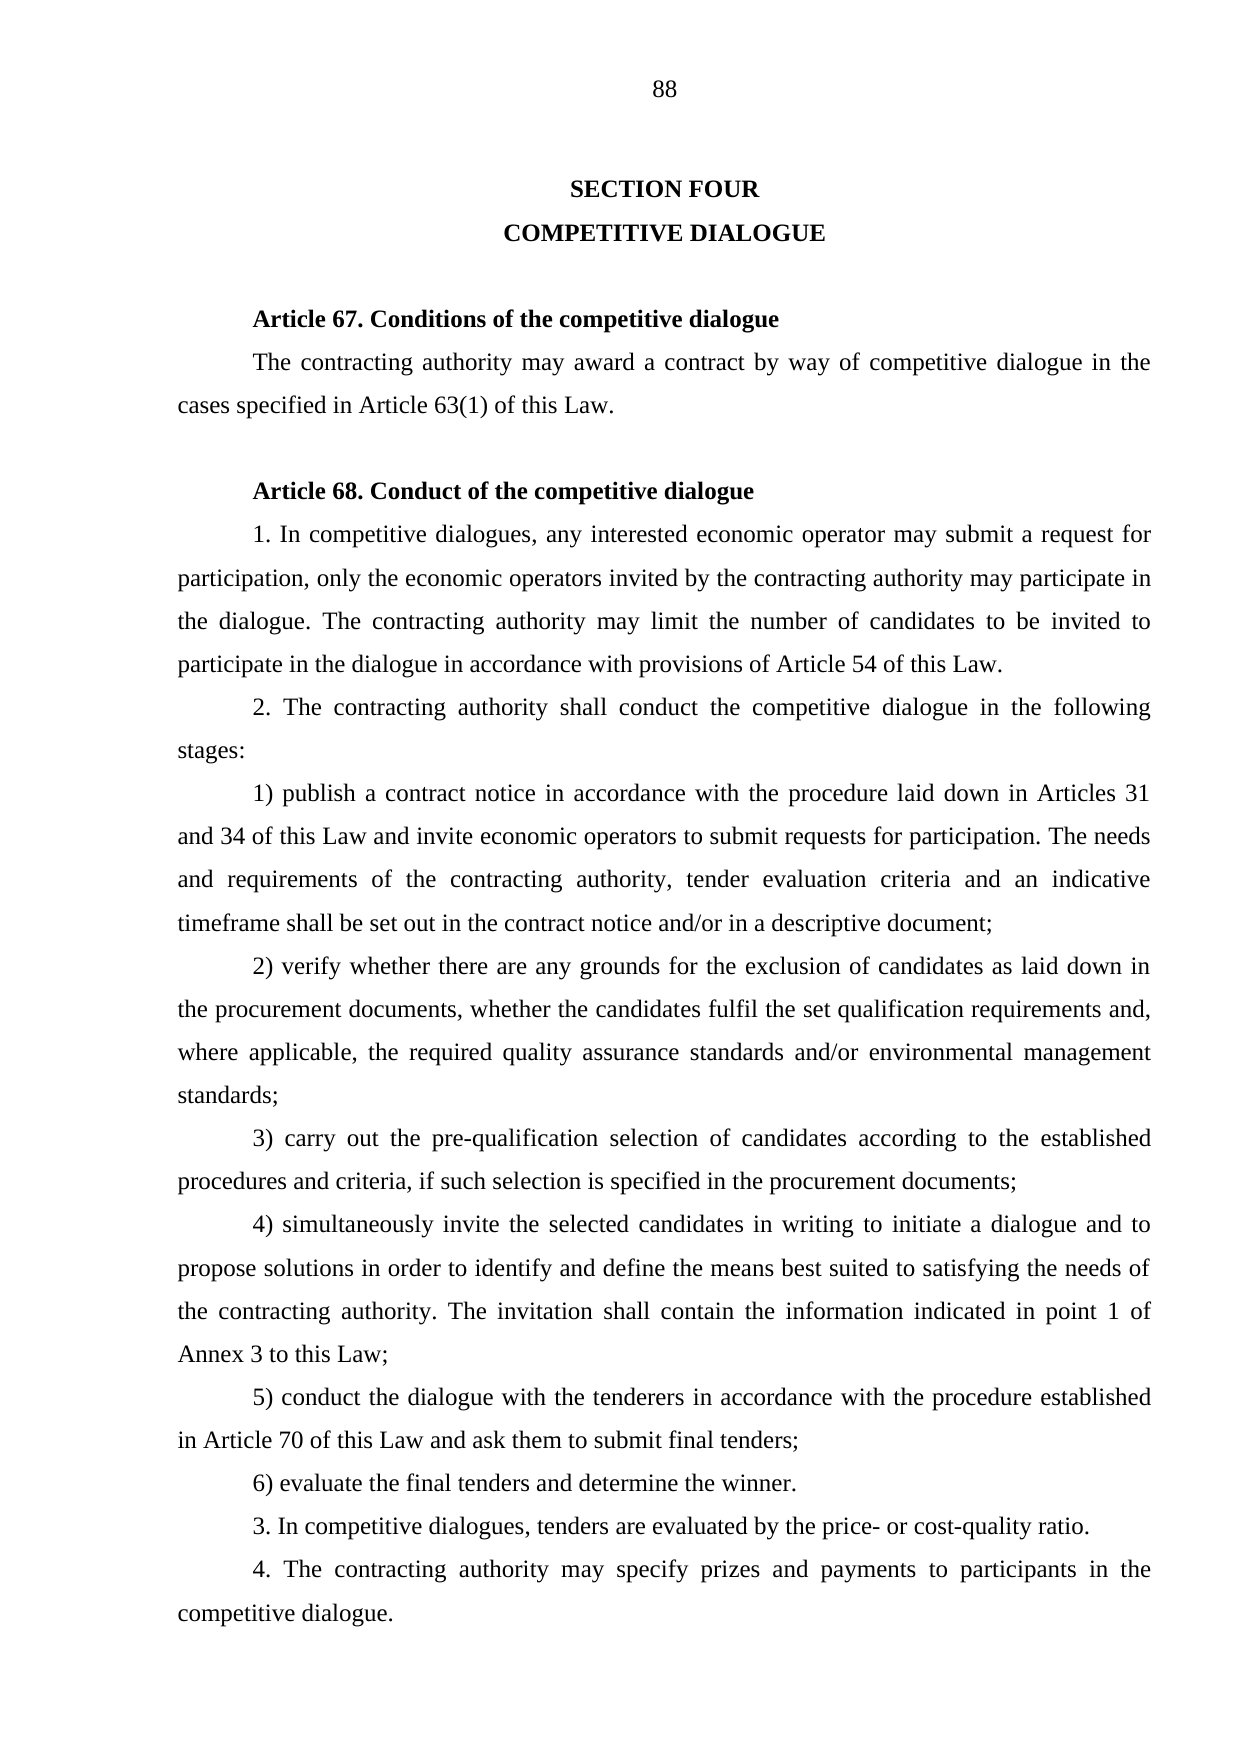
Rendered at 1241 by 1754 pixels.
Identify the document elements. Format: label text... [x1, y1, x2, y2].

text 2. The contracting authority shall conduct the competitive dialogue in the following stages: [177, 692, 1152, 764]
text 4. The contracting authority may specify prizes and payments to participants in the competitive dialogue. [177, 1554, 1152, 1626]
text 5) conduct the dialogue with the tenderers in accordance with the procedure established in Article 70 of this Law and ask them to submit final tenders; [177, 1382, 1152, 1454]
text 2) verify whether there are any grounds for the exclusion of candidates as laid down in the procurement documents, whether the candidates fulfil the set qualification requirements and, where applicable, the required quality assurance standards and/or environmental management standards; [177, 951, 1152, 1109]
text 1) publish a contract notice in accordance with the procedure laid down in Articles 31 and 34 of this Law and invite economic operators to submit requests for participation. The needs and requirements of the contracting authority, tender evaluation criteria and an indicative timeframe shall be set out in the contract notice and/or in a descriptive document; [177, 778, 1152, 936]
text SECTION FOUR [177, 174, 1152, 203]
text 1. In competitive dialogues, any interested economic operator may submit a request for participation, only the economic operators invited by the contracting authority may participate in the dialogue. The contracting authority may limit the number of candidates to be invited to participate in the dialogue in accordance with provisions of Article 54 of this Law. [177, 519, 1152, 678]
text The contracting authority may award a contract by way of competitive dialogue in the cases specified in Article 63(1) of this Law. [177, 347, 1152, 419]
text 3. In competitive dialogues, tenders are evaluated by the price- or cost-quality ratio. [177, 1511, 1152, 1540]
text Article 67. Conditions of the competitive dialogue [177, 304, 1152, 333]
text COMPETITIVE DIALOGUE [177, 218, 1152, 246]
text 3) carry out the pre-qualification selection of candidates according to the established procedures and criteria, if such selection is specified in the procurement documents; [177, 1123, 1152, 1195]
text 6) evaluate the final tenders and determine the winner. [177, 1468, 1152, 1497]
text 4) simultaneously invite the selected candidates in writing to initiate a dialogue and to propose solutions in order to identify and define the means best suited to satisfying the needs of the contracting authority. The invitation shall contain the information indicated in point 1 of Annex 3 to this Law; [177, 1209, 1152, 1368]
text Article 68. Conduct of the competitive dialogue [177, 476, 1152, 505]
